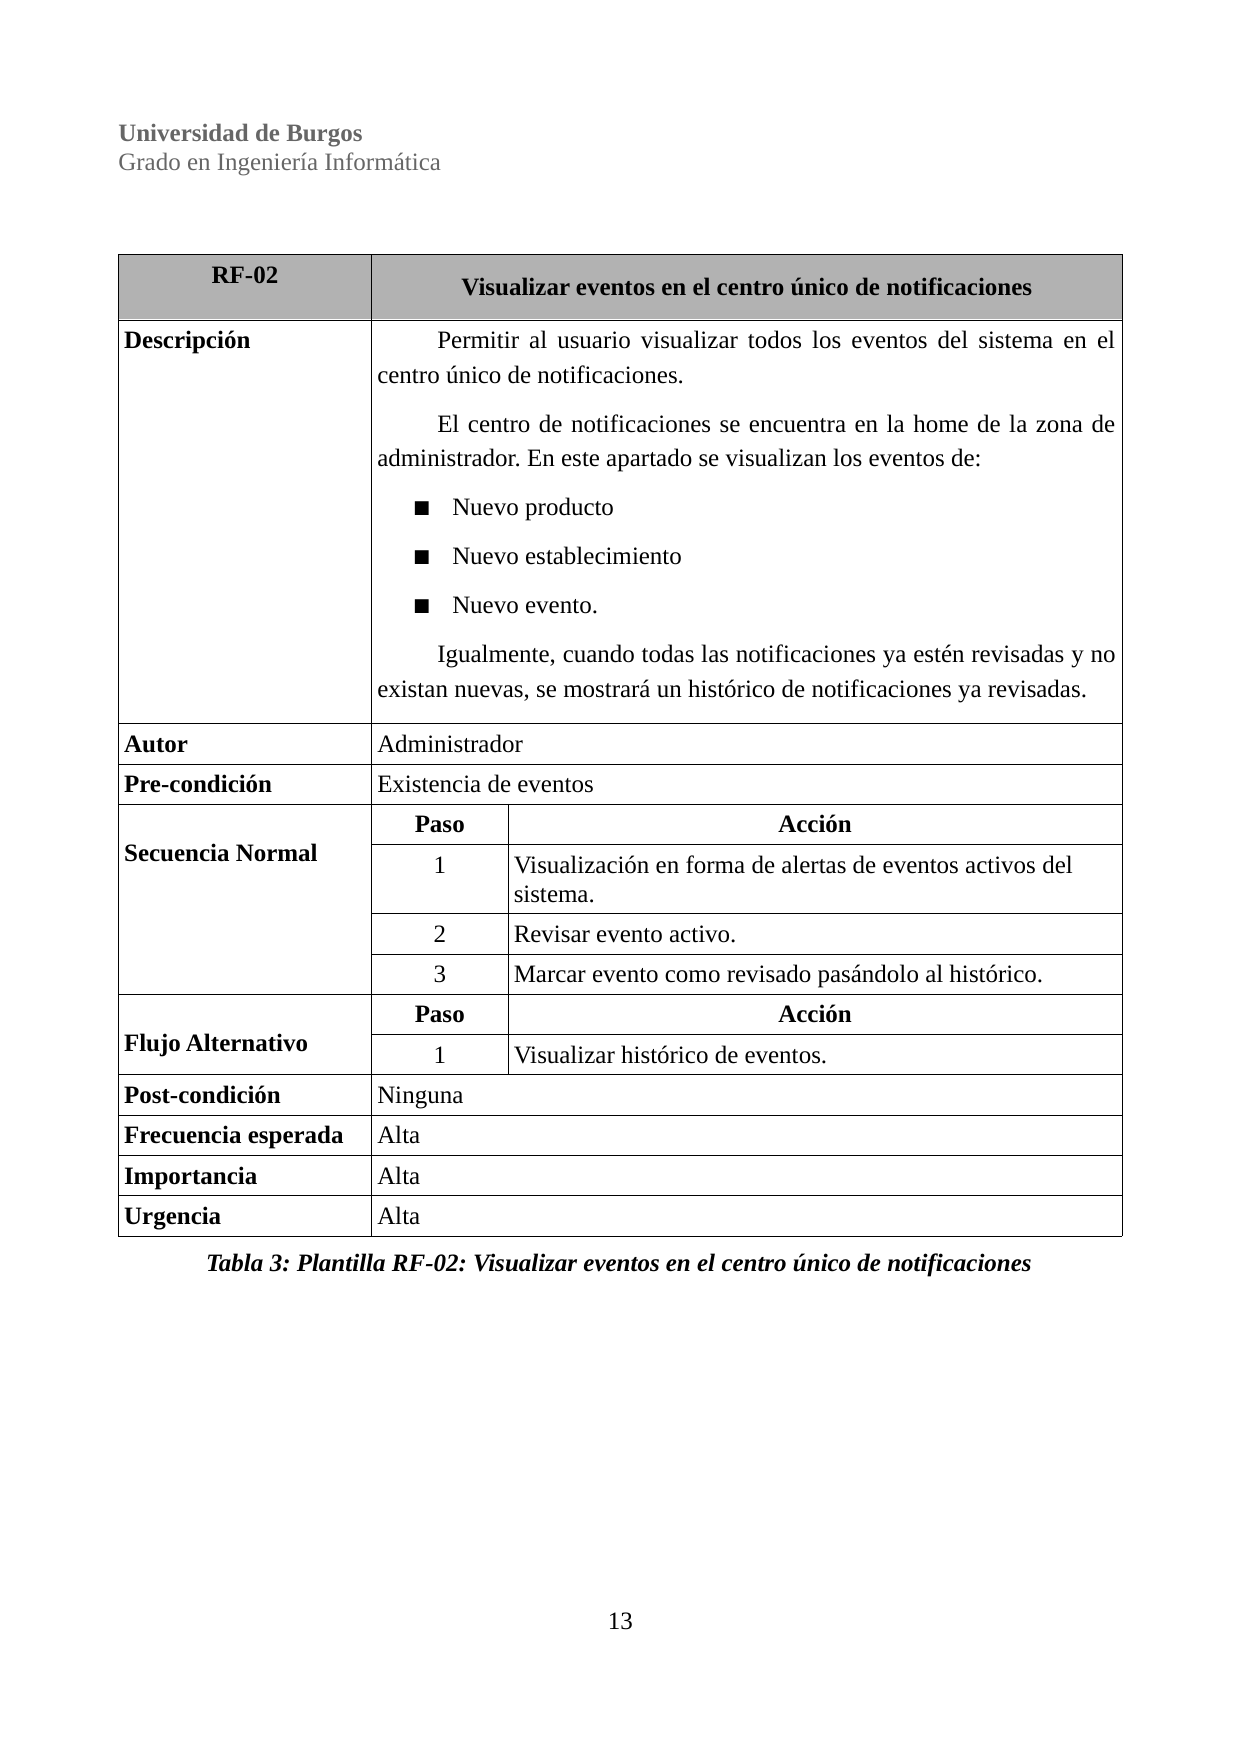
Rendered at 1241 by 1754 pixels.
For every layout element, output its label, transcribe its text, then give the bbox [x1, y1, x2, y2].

table_cell 3 [372, 955, 508, 994]
table_cell Revisar evento activo. [509, 914, 1122, 953]
table_cell Autor [119, 724, 371, 763]
table_cell Existencia de eventos [372, 765, 1122, 804]
table_cell Visualizar histórico de eventos. [509, 1035, 1122, 1074]
table_cell Acción [509, 995, 1122, 1034]
text Tabla 3: Plantilla RF-02: Visualizar eventos en el centro único de notificaciones [118, 1248, 1122, 1277]
table_cell Ninguna [372, 1075, 1122, 1115]
table_cell Alta [372, 1196, 1122, 1236]
table_cell Post-condición [119, 1075, 371, 1115]
table_cell Secuencia Normal [119, 805, 371, 994]
table_cell Pre-condición [119, 765, 371, 804]
table_cell Paso [372, 995, 508, 1034]
table_cell Importancia [119, 1156, 371, 1195]
table_cell Frecuencia esperada [119, 1116, 371, 1155]
table_cell Permitir al usuario visualizar todos los eventos del sistema en el centro único de notificaciones. El centro de notificaciones se encuentra en la home de la zona de administrador. En este apartado se visualizan los eventos de: Nuevo producto Nuevo establecimiento Nuevo evento. Igualmente, cuando todas las notificaciones ya estén revisadas y no existan nuevas, se mostrará un histórico de notificaciones ya revisadas. [372, 321, 1122, 723]
table_cell Paso [372, 805, 508, 844]
table_cell Urgencia [119, 1196, 371, 1236]
table_cell Visualización en forma de alertas de eventos activos del sistema. [509, 845, 1122, 913]
table_cell 2 [372, 914, 508, 953]
table_cell Acción [509, 805, 1122, 844]
table_header RF-02 [119, 255, 371, 319]
table_cell Administrador [372, 724, 1122, 763]
table_cell Alta [372, 1116, 1122, 1155]
table_header Visualizar eventos en el centro único de notificaciones [372, 255, 1122, 319]
table_cell Descripción [119, 321, 371, 723]
table_cell 1 [372, 845, 508, 913]
table_cell Marcar evento como revisado pasándolo al histórico. [509, 955, 1122, 994]
table_cell 1 [372, 1035, 508, 1074]
table_cell Alta [372, 1156, 1122, 1195]
table_cell Flujo Alternativo [119, 995, 371, 1074]
